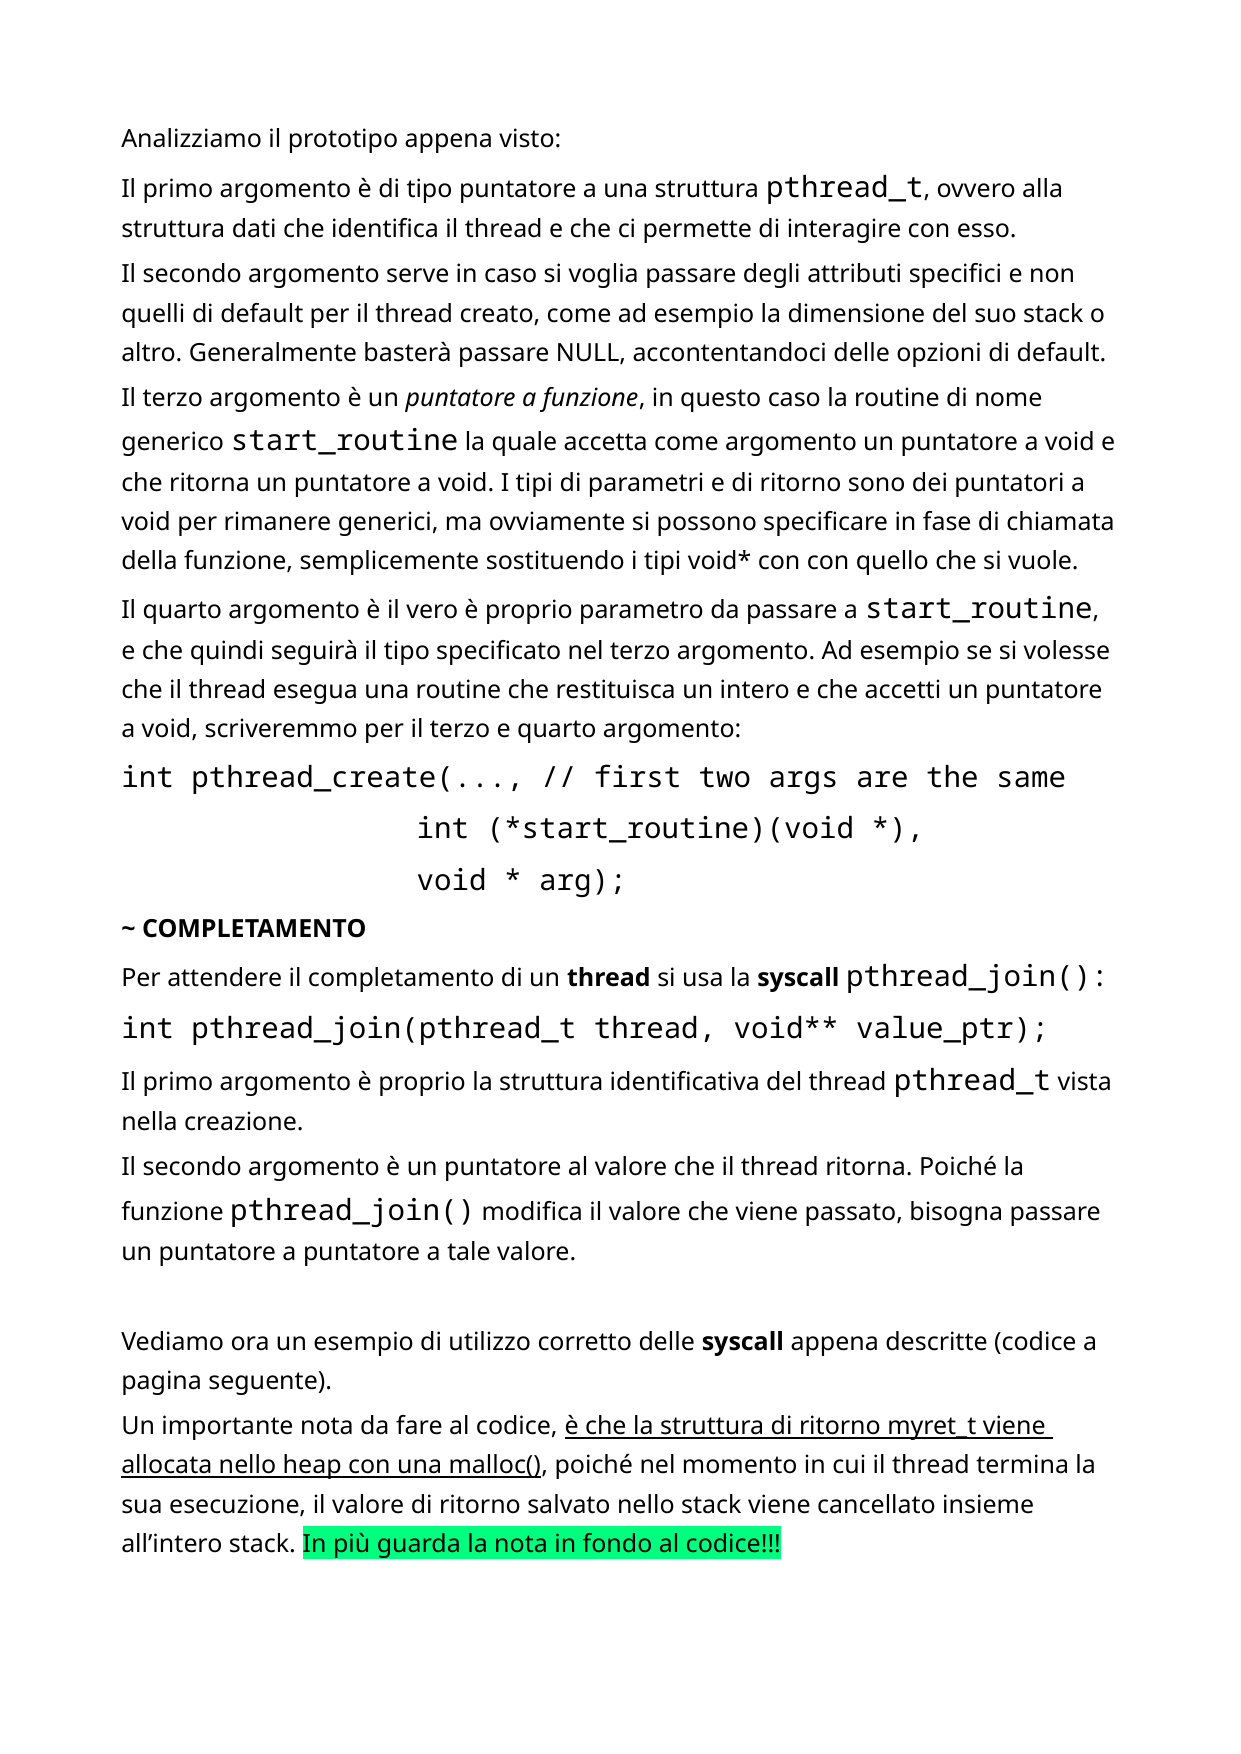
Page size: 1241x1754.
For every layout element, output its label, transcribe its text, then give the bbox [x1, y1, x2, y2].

text Per attendere il completamento di un thread si usa la syscall pthread_join(): [121, 956, 1119, 995]
text Il quarto argomento è il vero è proprio parametro da passare a start_routine, e che quindi seguirà il tipo specificato nel terzo argomento. Ad esempio se si volesse che il thread esegua una routine che restituisca un intero e che accetti un puntatore a void, scriveremmo per il terzo e quarto argomento: [121, 588, 1119, 745]
text Un importante nota da fare al codice, è che la struttura di ritorno myret_t viene allocata nello heap con una malloc(), poiché nel momento in cui il thread termina la sua esecuzione, il valore di ritorno salvato nello stack viene cancellato insieme all’intero stack. In più guarda la nota in fondo al codice!!! [121, 1408, 1119, 1559]
text Il secondo argomento è un puntatore al valore che il thread ritorna. Poiché la funzione pthread_join() modifica il valore che viene passato, bisogna passare un puntatore a puntatore a tale valore. [121, 1149, 1119, 1268]
text int (*start_routine)(void *), [121, 807, 1119, 847]
text ~ COMPLETAMENTO [121, 911, 1119, 945]
text Il secondo argomento serve in caso si voglia passare degli attributi specifici e non quelli di default per il thread creato, come ad esempio la dimensione del suo stack o altro. Generalmente basterà passare NULL, accontentandoci delle opzioni di default. [121, 256, 1119, 368]
text void * arg); [121, 859, 1119, 899]
text Il primo argomento è di tipo puntatore a una struttura pthread_t, ovvero alla struttura dati che identifica il thread e che ci permette di interagire con esso. [121, 166, 1119, 245]
text Analizziamo il prototipo appena visto: [121, 121, 1119, 155]
text Vediamo ora un esempio di utilizzo corretto delle syscall appena descritte (codice a pagina seguente). [121, 1324, 1119, 1397]
text Il terzo argomento è un puntatore a funzione, in questo caso la routine di nome generico start_routine la quale accetta come argomento un puntatore a void e che ritorna un puntatore a void. I tipi di parametri e di ritorno sono dei puntatori a void per rimanere generici, ma ovviamente si possono specificare in fase di chiamata della funzione, semplicemente sostituendo i tipi void* con con quello che si vuole. [121, 379, 1119, 577]
text int pthread_join(pthread_t thread, void** value_ptr); [121, 1007, 1119, 1047]
text int pthread_create(..., // first two args are the same [121, 756, 1119, 796]
text Il primo argomento è proprio la struttura identificativa del thread pthread_t vista nella creazione. [121, 1059, 1119, 1138]
